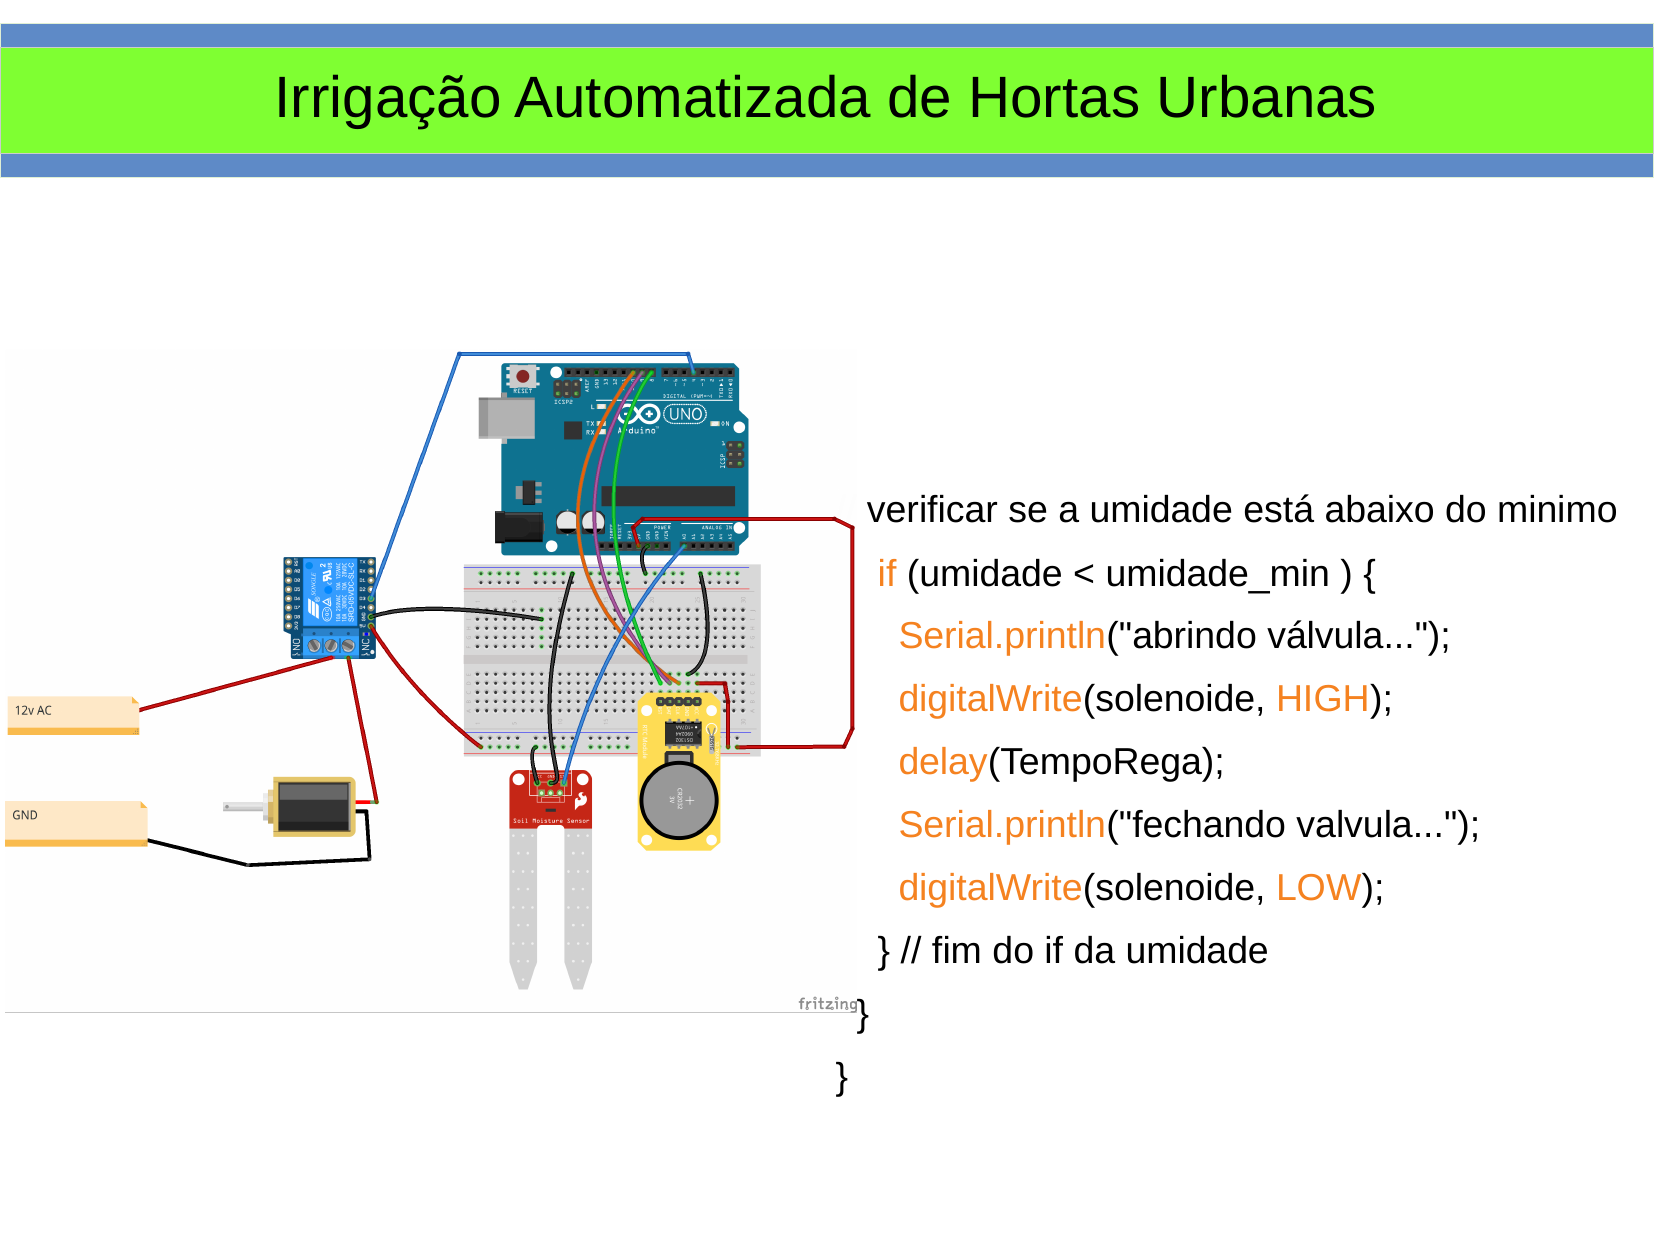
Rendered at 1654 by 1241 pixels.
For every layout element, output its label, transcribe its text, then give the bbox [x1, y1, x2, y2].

title Irrigação Automatizada de Hortas Urbanas [200, 41, 1512, 154]
picture [5, 349, 857, 1013]
text_box // verificar se a umidade está abaixo do minimo if (umidade < umidade_min ) { Serial.println("abrindo válvula..."); digitalWrite(solenoide, HIGH); delay(TempoRega); Serial.println("fechando valvula..."); digitalWrite(solenoide, LOW); } // fim do if da umidade } } [820, 460, 1654, 1078]
text_box [0, 23, 1654, 178]
